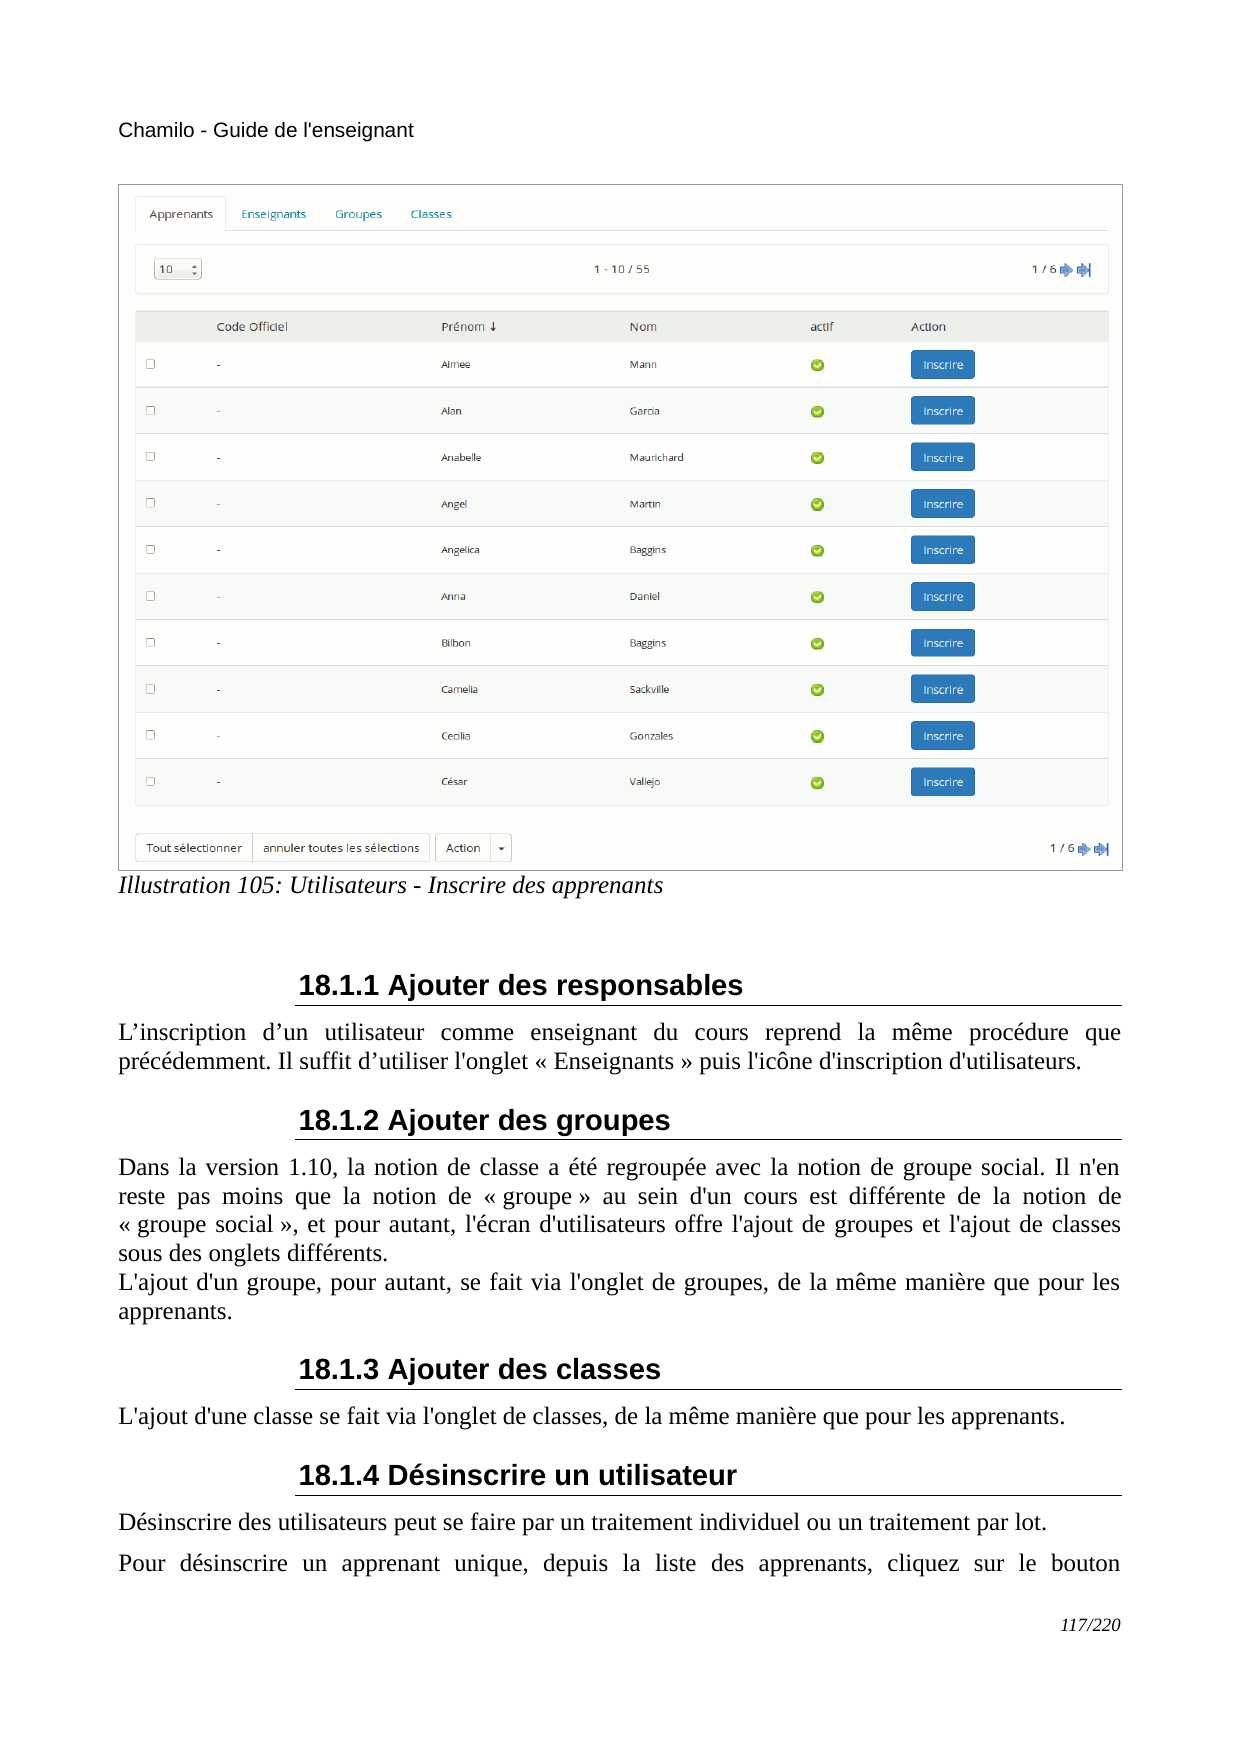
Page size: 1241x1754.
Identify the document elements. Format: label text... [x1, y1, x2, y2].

picture [121, 187, 1119, 868]
text Illustration 105: Utilisateurs - Inscrire des apprenants [118, 871, 1122, 899]
text Désinscrire des utilisateurs peut se faire par un traitement individuel ou un traitement par lot. [118, 1507, 1122, 1536]
text [119, 185, 1122, 870]
subtitle Désinscrire un utilisateur [295, 1455, 1122, 1495]
subtitle Ajouter des responsables [295, 966, 1122, 1005]
text L'ajout d'une classe se fait via l'onglet de classes, de la même manière que pour les apprenants. [118, 1401, 1122, 1430]
text L’inscription d’un utilisateur comme enseignant du cours reprend la même procédure que précédemment. Il suffit d’utiliser l'onglet « Enseignants » puis l'icône d'inscription d'utilisateurs. [118, 1017, 1122, 1075]
text Pour désinscrire un apprenant unique, depuis la liste des apprenants, cliquez sur le bouton [118, 1548, 1122, 1577]
subtitle Ajouter des groupes [295, 1100, 1122, 1139]
text L'ajout d'un groupe, pour autant, se fait via l'onglet de groupes, de la même manière que pour les apprenants. [118, 1267, 1122, 1324]
text Dans la version 1.10, la notion de classe a été regroupée avec la notion de groupe social. Il n'en reste pas moins que la notion de « groupe » au sein d'un cours est différente de la notion de « groupe social », et pour autant, l'écran d'utilisateurs offre l'ajout de groupes et l'ajout de classes sous des onglets différents. [118, 1152, 1122, 1267]
subtitle Ajouter des classes [295, 1349, 1122, 1389]
